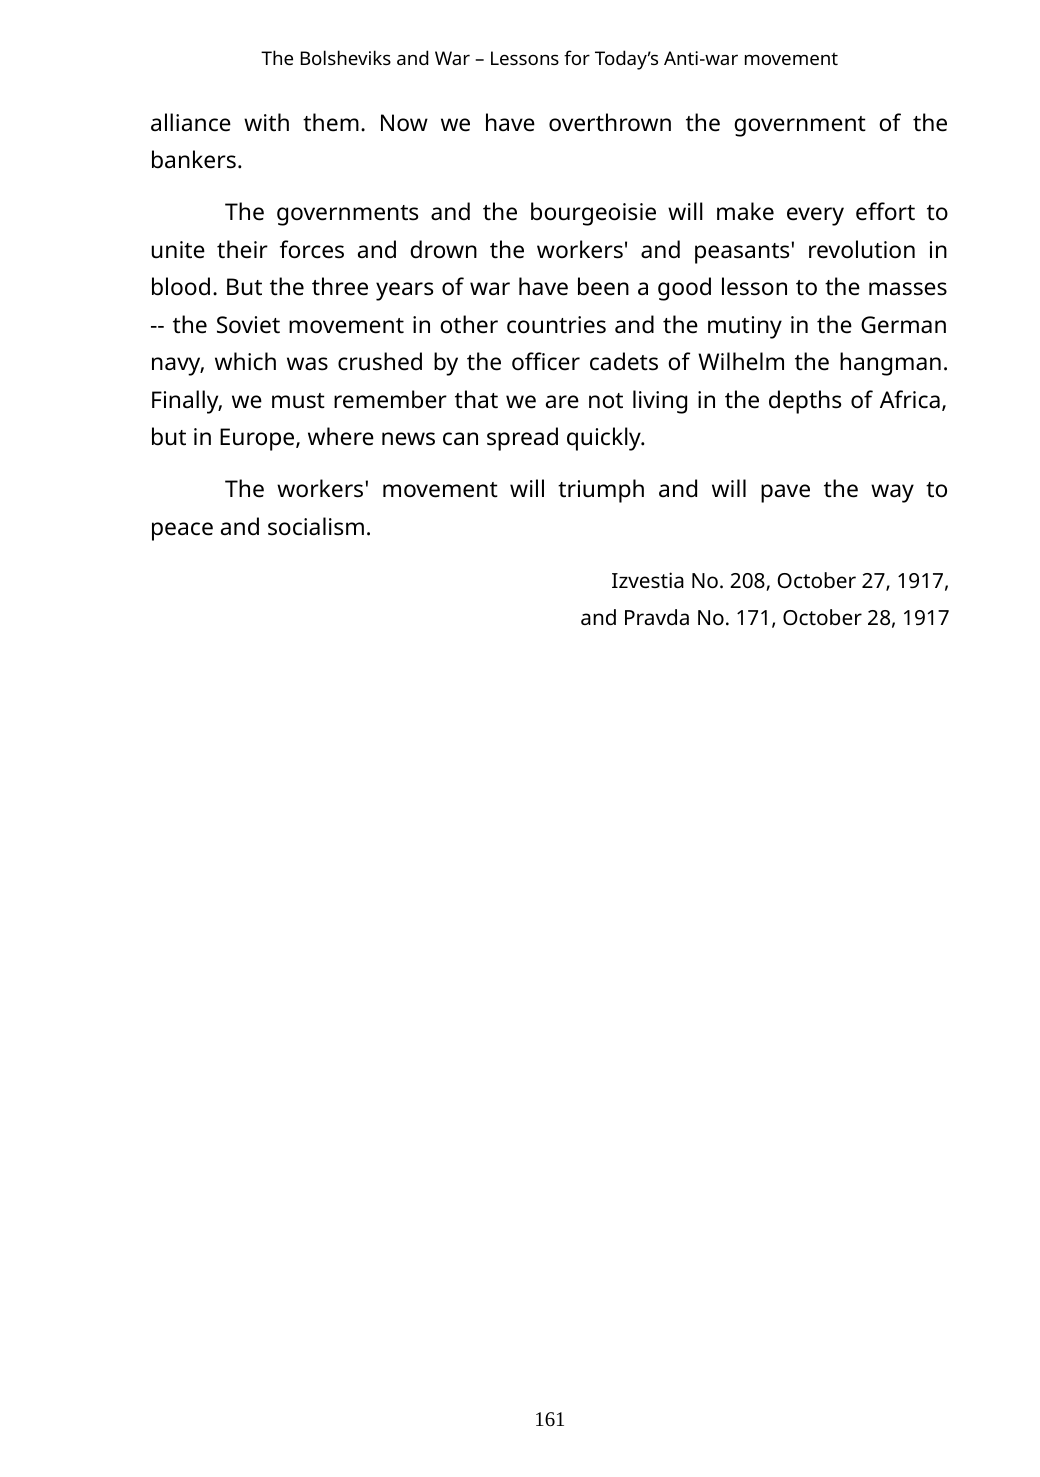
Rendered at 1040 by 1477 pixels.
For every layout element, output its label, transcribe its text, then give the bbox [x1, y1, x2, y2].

text Izvestia No. 208, October 27, 1917, and Pravda No. 171, October 28, 1917 [150, 557, 949, 632]
text The workers' movement will triumph and will pave the way to peace and socialism. [150, 467, 949, 542]
text alliance with them. Now we have overthrown the government of the bankers. [150, 101, 949, 176]
text The governments and the bourgeoisie will make every effort to unite their forces and drown the workers' and peasants' revolution in blood. But the three years of war have been a good lesson to the masses -- the Soviet movement in other countries and the mutiny in the German navy, which was crushed by the officer cadets of Wilhelm the hangman. Finally, we must remember that we are not living in the depths of Africa, but in Europe, where news can spread quickly. [150, 190, 949, 453]
